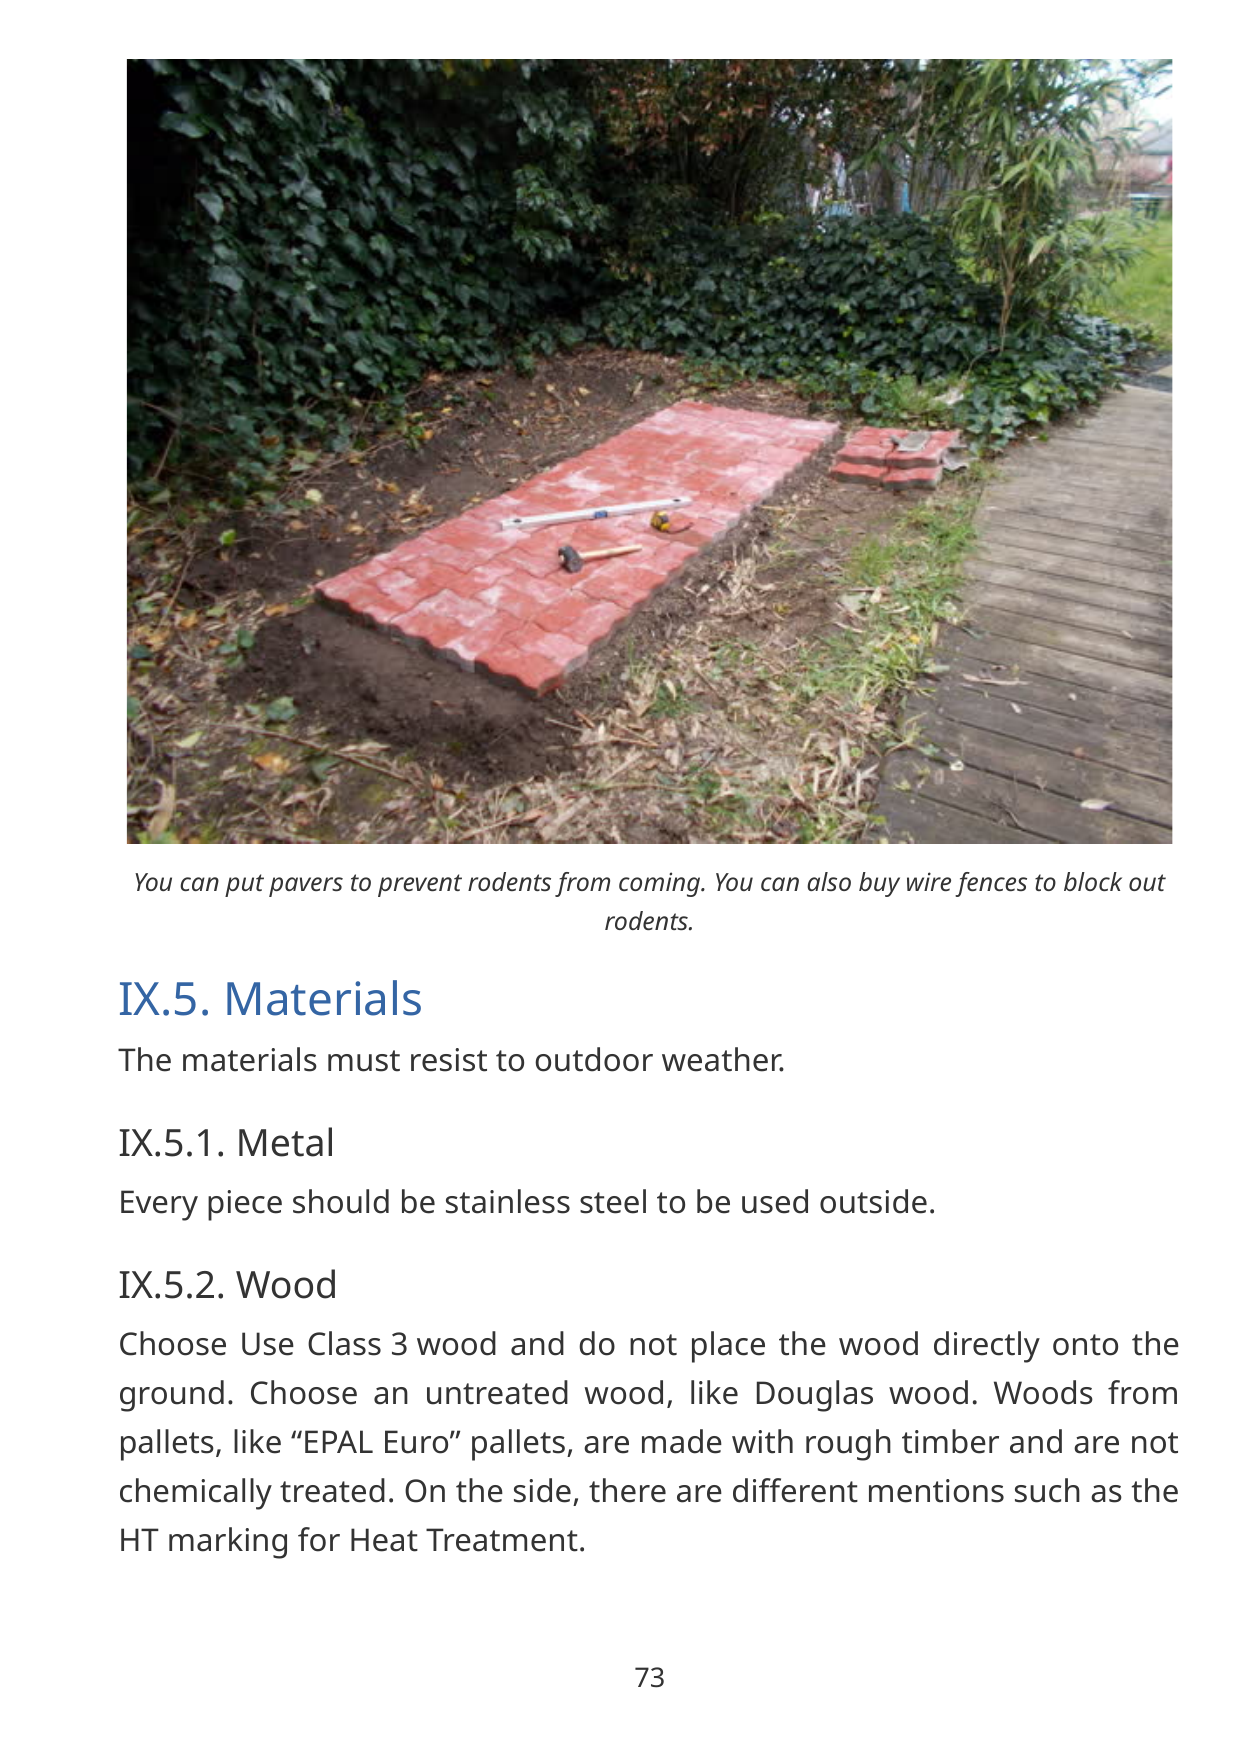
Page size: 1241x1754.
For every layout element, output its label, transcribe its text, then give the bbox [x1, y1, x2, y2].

subtitle Metal [118, 1116, 1181, 1167]
subtitle Materials [118, 967, 1181, 1029]
text Every piece should be stainless steel to be used outside. [118, 1180, 1181, 1222]
subtitle Wood [118, 1258, 1181, 1309]
text The materials must resist to outdoor weather. [118, 1038, 1181, 1081]
picture [126, 59, 1173, 844]
text You can put pavers to prevent rodents from coming. You can also buy wire fences to block out rodents. [118, 865, 1181, 938]
text Choose Use Class 3 wood and do not place the wood directly onto the ground. Choose an untreated wood, like Douglas wood. Woods from pallets, like “EPAL Euro” pallets, are made with rough timber and are not chemically treated. On the side, there are different mentions such as the HT marking for Heat Treatment. [118, 1322, 1181, 1560]
